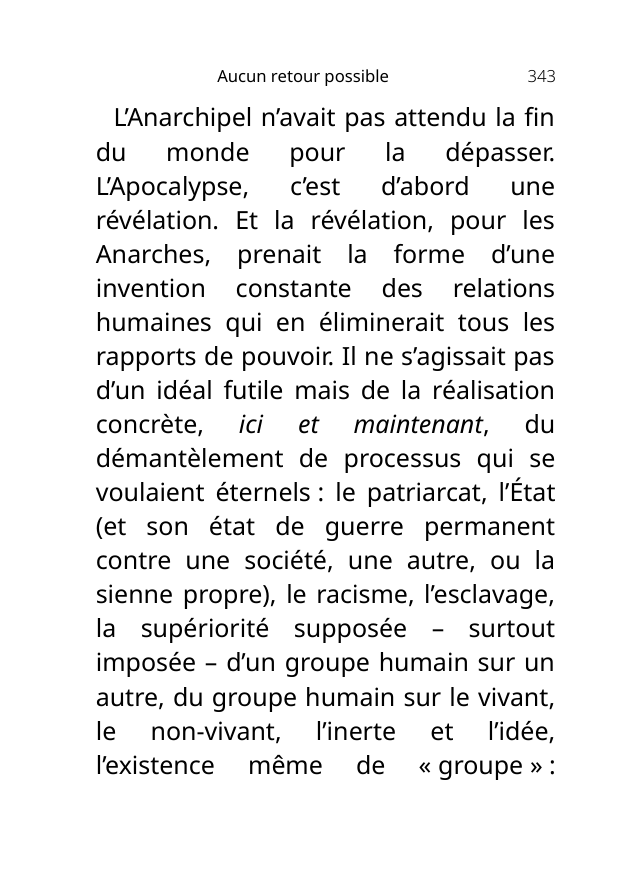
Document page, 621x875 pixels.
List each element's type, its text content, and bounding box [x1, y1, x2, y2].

text L’Anarchipel n’avait pas attendu la fin du monde pour la dépasser. L’Apocalypse, c’est d’abord une révélation. Et la révélation, pour les Anarches, prenait la forme d’une invention constante des relations humaines qui en éliminerait tous les rapports de pouvoir. Il ne s’agissait pas d’un idéal futile mais de la réalisation concrète, ici et maintenant, du démantèlement de processus qui se voulaient éternels : le patriarcat, l’État (et son état de guerre permanent contre une société, une autre, ou la sienne propre), le racisme, l’esclavage, la supériorité supposée – surtout imposée – d’un groupe humain sur un autre, du groupe humain sur le vivant, le non-vivant, l’inerte et l’idée, l’existence même de « groupe » : [96, 100, 555, 781]
